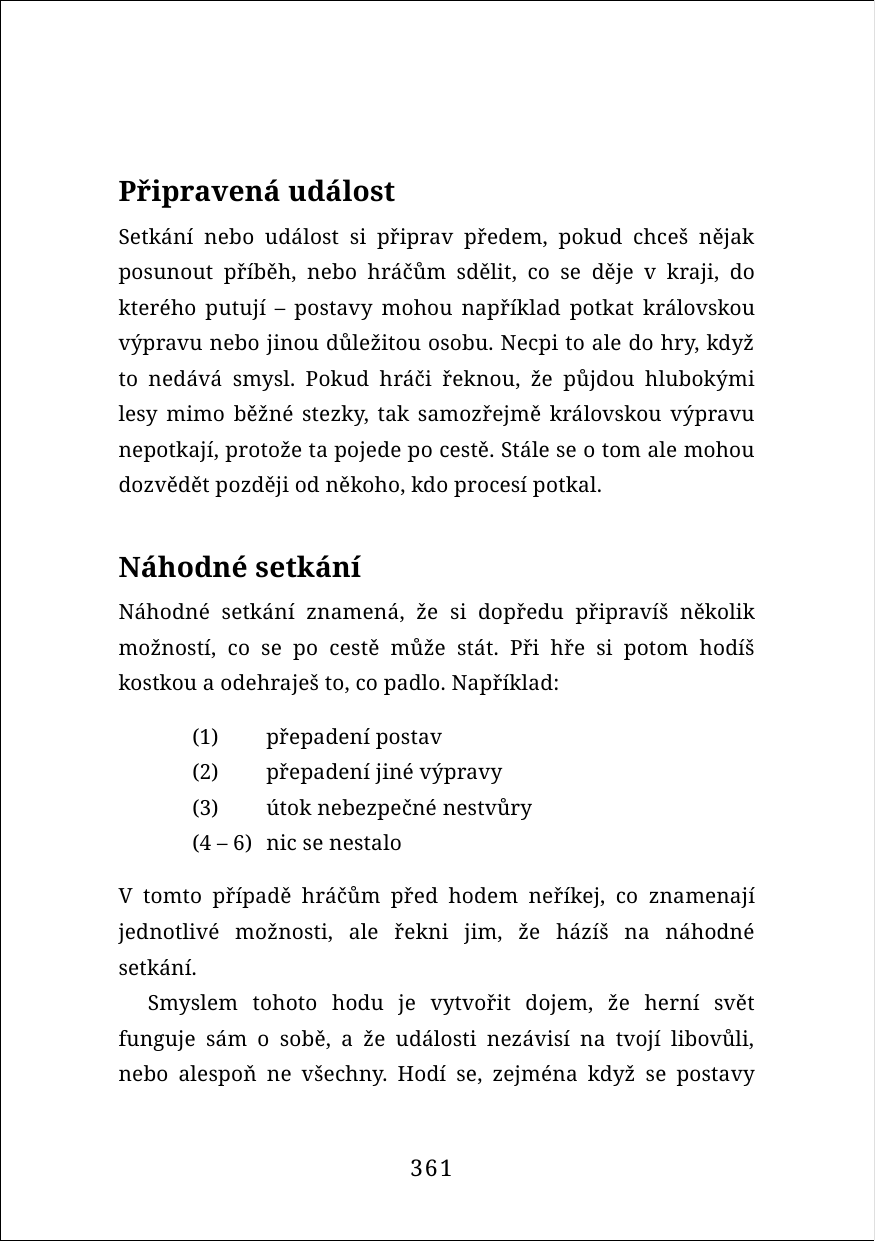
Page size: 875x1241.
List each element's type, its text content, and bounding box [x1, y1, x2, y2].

text (1) přepadení postav (2) přepadení jiné výpravy (3) útok nebezpečné nestvůry (4 – 6) nic se nestalo [192, 722, 756, 857]
text Setkání nebo událost si připrav předem, pokud chceš nějak posunout příběh, nebo hráčům sdělit, co se děje v kraji, do kterého putují – postavy mohou například potkat královskou výpravu nebo jinou důležitou osobu. Necpi to ale do hry, když to nedává smysl. Pokud hráči řeknou, že půjdou hlubokými lesy mimo běžné stezky, tak samozřejmě královskou výpravu nepotkají, protože ta pojede po cestě. Stále se o tom ale mohou dozvědět později od někoho, kdo procesí potkal. [118, 222, 756, 499]
text V tomto případě hráčům před hodem neříkej, co znamenají jednotlivé možnosti, ale řekni jim, že házíš na náhodné setkání. Smyslem tohoto hodu je vytvořit dojem, že herní svět funguje sám o sobě, a že události nezávisí na tvojí libovůli, nebo alespoň ne všechny. Hodí se, zejména když se postavy [118, 882, 756, 1088]
subtitle Připravená událost [118, 172, 756, 210]
text Náhodné setkání znamená, že si dopředu připravíš několik možností, co se po cestě může stát. Při hře si potom hodíš kostkou a odehraješ to, co padlo. Například: [118, 597, 756, 697]
subtitle Náhodné setkání [118, 547, 756, 586]
